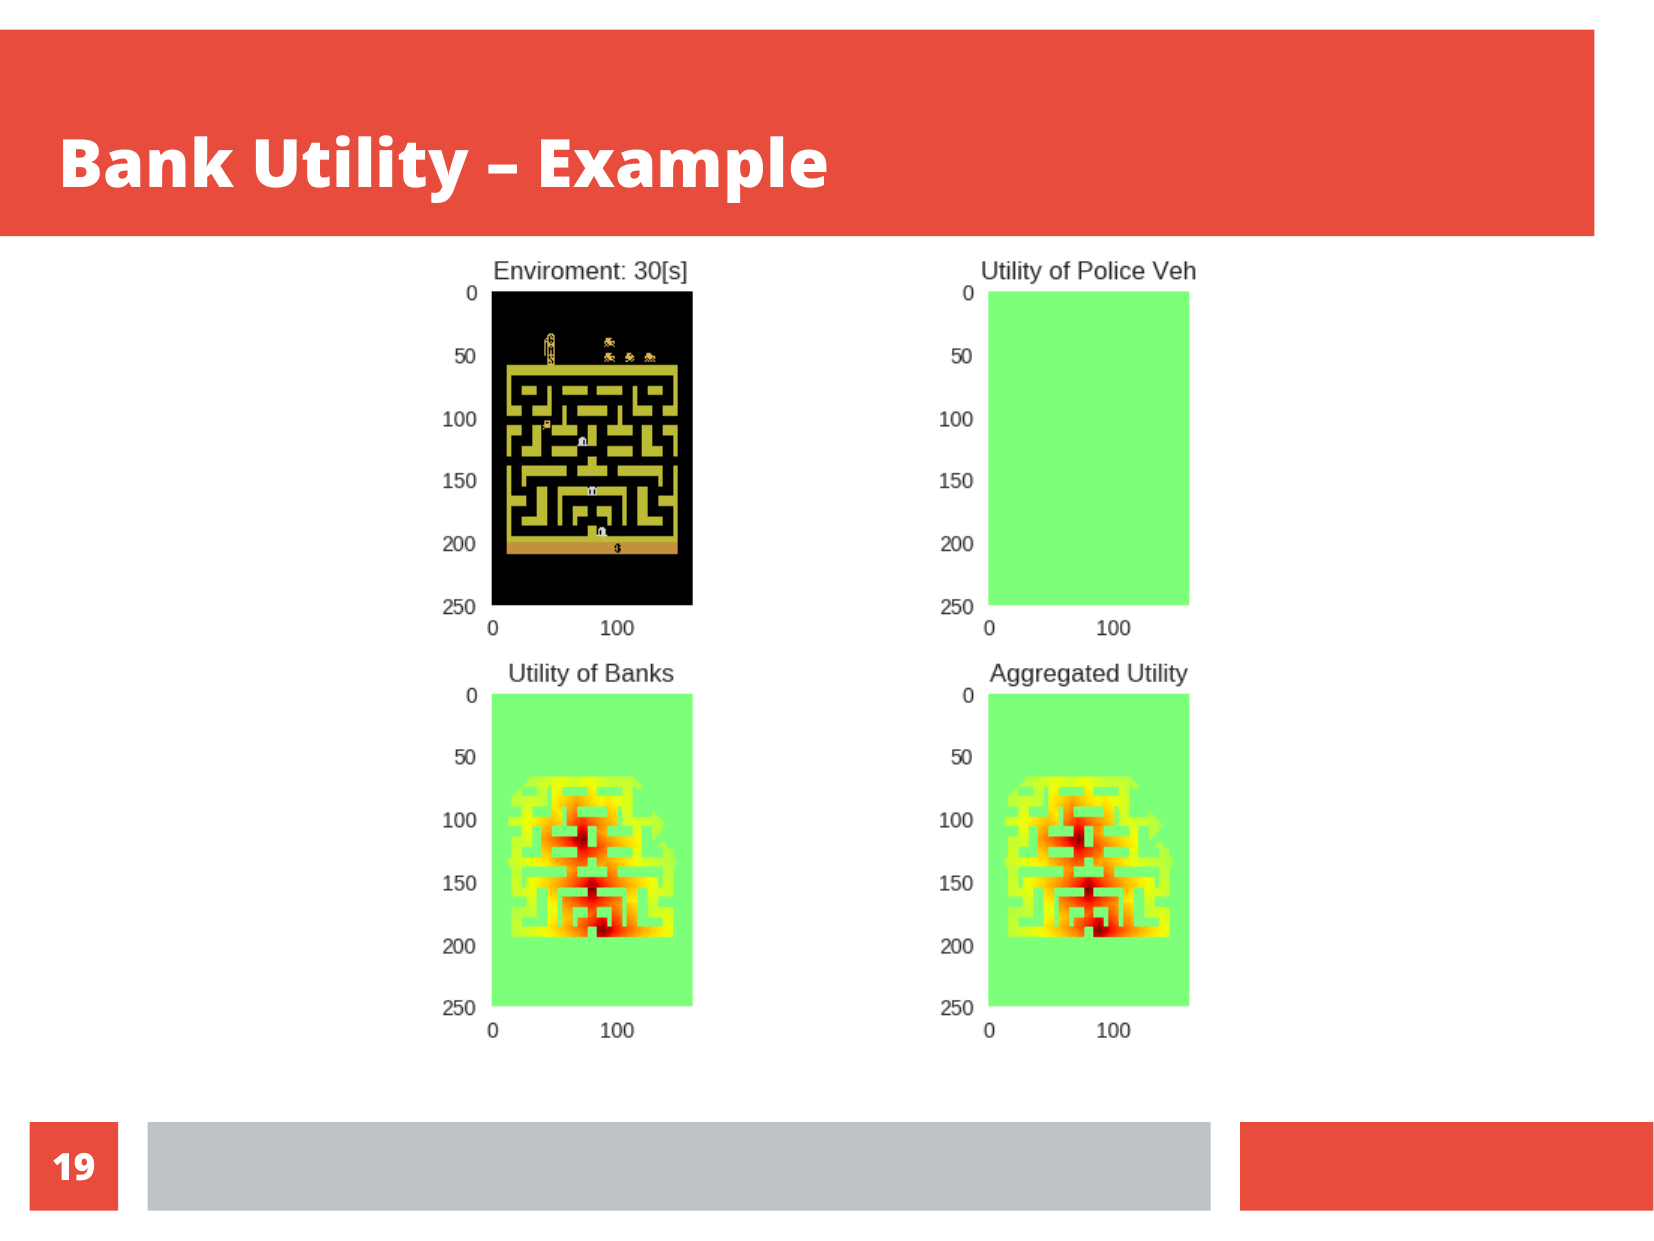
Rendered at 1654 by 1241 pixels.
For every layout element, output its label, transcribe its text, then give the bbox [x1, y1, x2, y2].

picture [240, 239, 1440, 1065]
title Bank Utility – Example [59, 59, 1595, 207]
